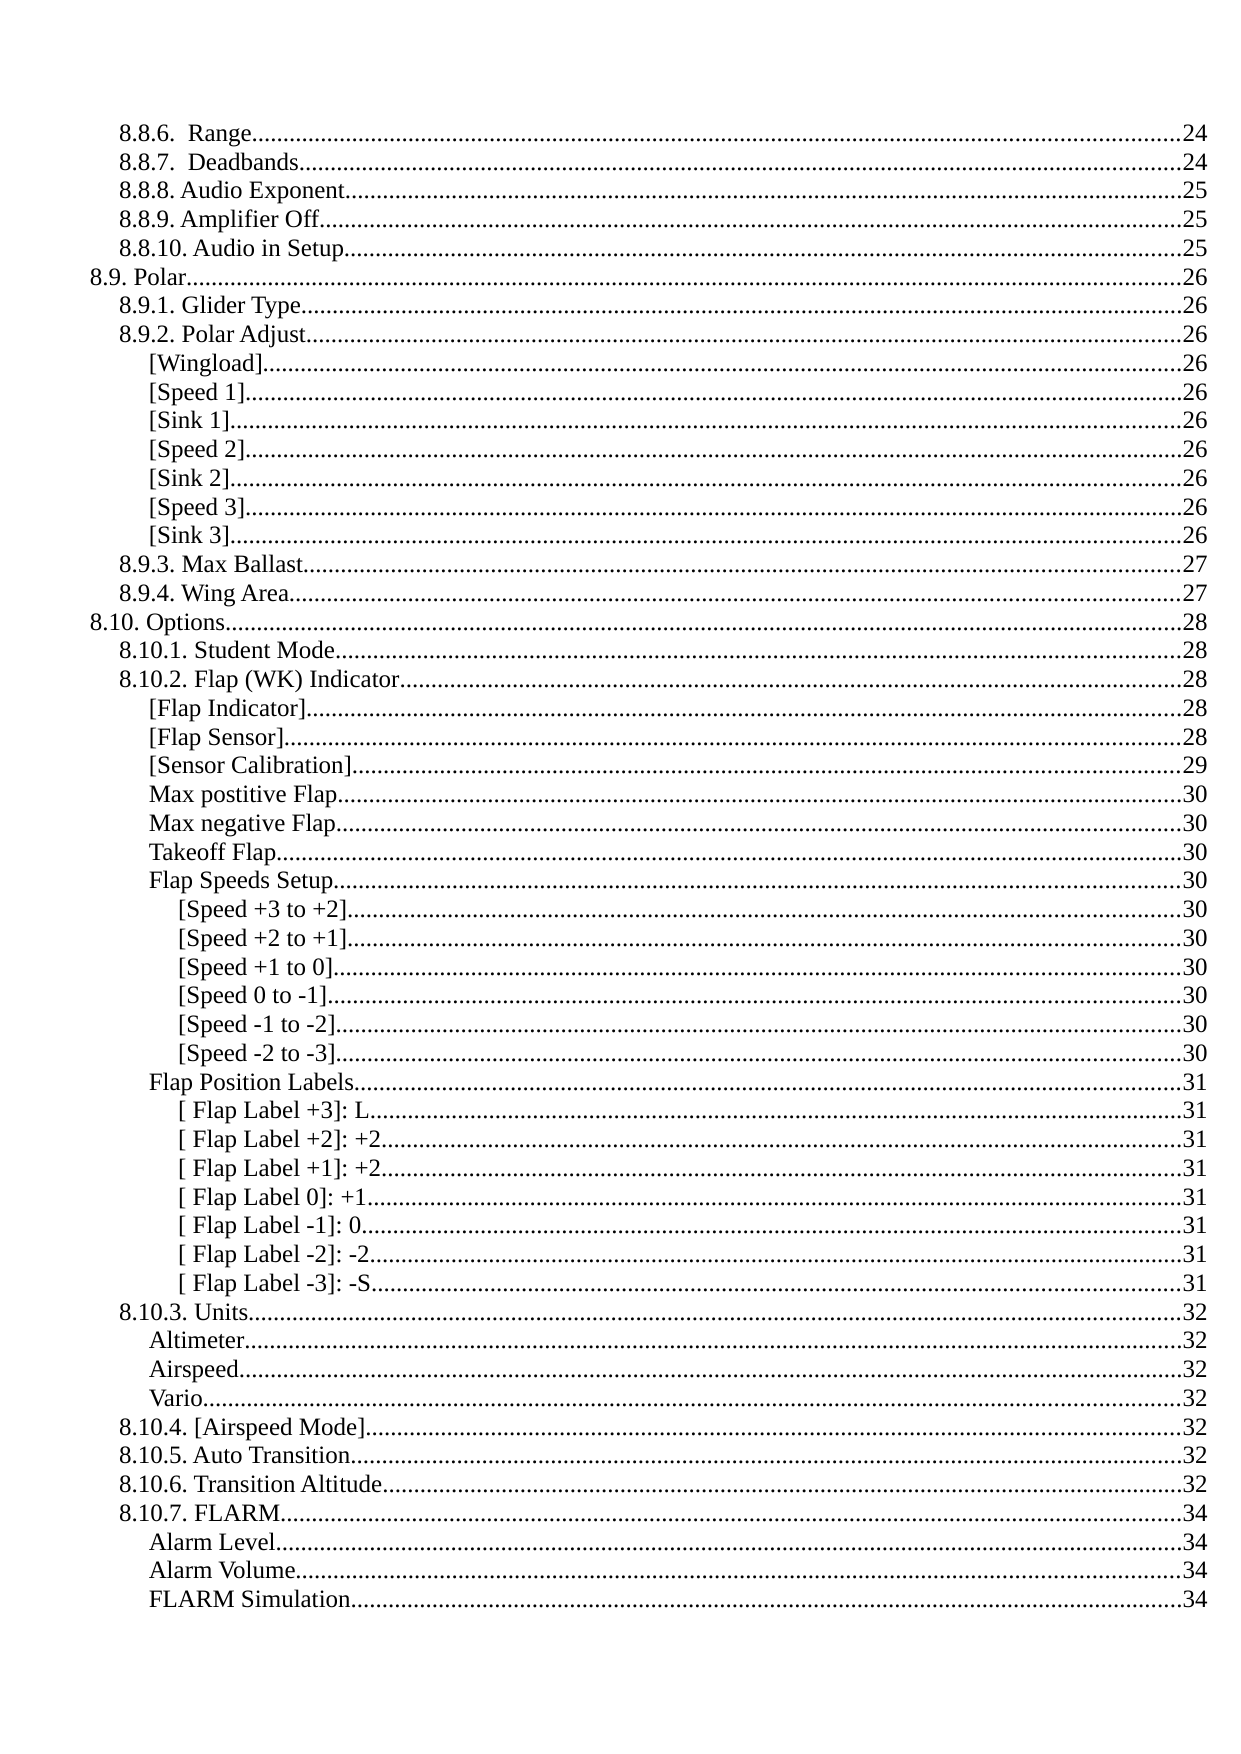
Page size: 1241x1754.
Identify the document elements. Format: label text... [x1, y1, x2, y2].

text [ Flap Label -3]: -S 31 [178, 1268, 1207, 1297]
text 8.10.5. Auto Transition 32 [119, 1441, 1207, 1469]
text [ Flap Label +3]: L 31 [178, 1096, 1207, 1124]
text [Flap Sensor] 28 [148, 722, 1207, 751]
text 8.8.7. Deadbands 24 [119, 147, 1207, 176]
text Flap Speeds Setup 30 [148, 866, 1207, 894]
text [ Flap Label +2]: +2 31 [178, 1124, 1207, 1153]
text [Speed -1 to -2] 30 [178, 1009, 1207, 1038]
text FLARM Simulation 34 [148, 1584, 1207, 1613]
text [Sensor Calibration] 29 [148, 751, 1207, 779]
text [Speed 1] 26 [148, 377, 1207, 406]
text Max negative Flap 30 [148, 808, 1207, 837]
text [ Flap Label 0]: +1 31 [178, 1182, 1207, 1211]
text 8.8.9. Amplifier Off 25 [119, 204, 1207, 233]
text 8.10.6. Transition Altitude 32 [119, 1469, 1207, 1498]
text Alarm Level 34 [148, 1527, 1207, 1556]
text 8.9.1. Glider Type 26 [119, 291, 1207, 319]
text [ Flap Label -1]: 0 31 [178, 1211, 1207, 1239]
text [Sink 2] 26 [148, 463, 1207, 492]
text [Speed 3] 26 [148, 492, 1207, 521]
text [Speed +3 to +2] 30 [178, 894, 1207, 923]
text [Speed +2 to +1] 30 [178, 923, 1207, 952]
text [Wingload] 26 [148, 348, 1207, 377]
text 8.9.2. Polar Adjust 26 [119, 319, 1207, 348]
text 8.8.6. Range 24 [119, 118, 1207, 147]
text 8.9.3. Max Ballast 27 [119, 549, 1207, 578]
text [Sink 1] 26 [148, 406, 1207, 434]
text Altimeter 32 [148, 1326, 1207, 1354]
text [Speed -2 to -3] 30 [178, 1038, 1207, 1067]
text [Speed +1 to 0] 30 [178, 952, 1207, 981]
text Takeoff Flap 30 [148, 837, 1207, 866]
text Alarm Volume 34 [148, 1556, 1207, 1584]
text Airspeed 32 [148, 1354, 1207, 1383]
text 8.9. Polar 26 [89, 262, 1207, 291]
text Vario 32 [148, 1383, 1207, 1412]
text 8.9.4. Wing Area 27 [119, 578, 1207, 607]
text 8.10.2. Flap (WK) Indicator 28 [119, 664, 1207, 693]
text [ Flap Label -2]: -2 31 [178, 1239, 1207, 1268]
text Flap Position Labels 31 [148, 1067, 1207, 1096]
text Max postitive Flap 30 [148, 779, 1207, 808]
text 8.8.10. Audio in Setup 25 [119, 233, 1207, 262]
text 8.10.1. Student Mode 28 [119, 636, 1207, 664]
text 8.8.8. Audio Exponent 25 [119, 176, 1207, 204]
text [ Flap Label +1]: +2 31 [178, 1153, 1207, 1182]
text 8.10.3. Units 32 [119, 1297, 1207, 1326]
text 8.10. Options 28 [89, 607, 1207, 636]
text 8.10.4. [Airspeed Mode] 32 [119, 1412, 1207, 1441]
text 8.10.7. FLARM 34 [119, 1498, 1207, 1527]
text [Sink 3] 26 [148, 521, 1207, 549]
text [Flap Indicator] 28 [148, 693, 1207, 722]
text [Speed 2] 26 [148, 434, 1207, 463]
text [Speed 0 to -1] 30 [178, 981, 1207, 1009]
